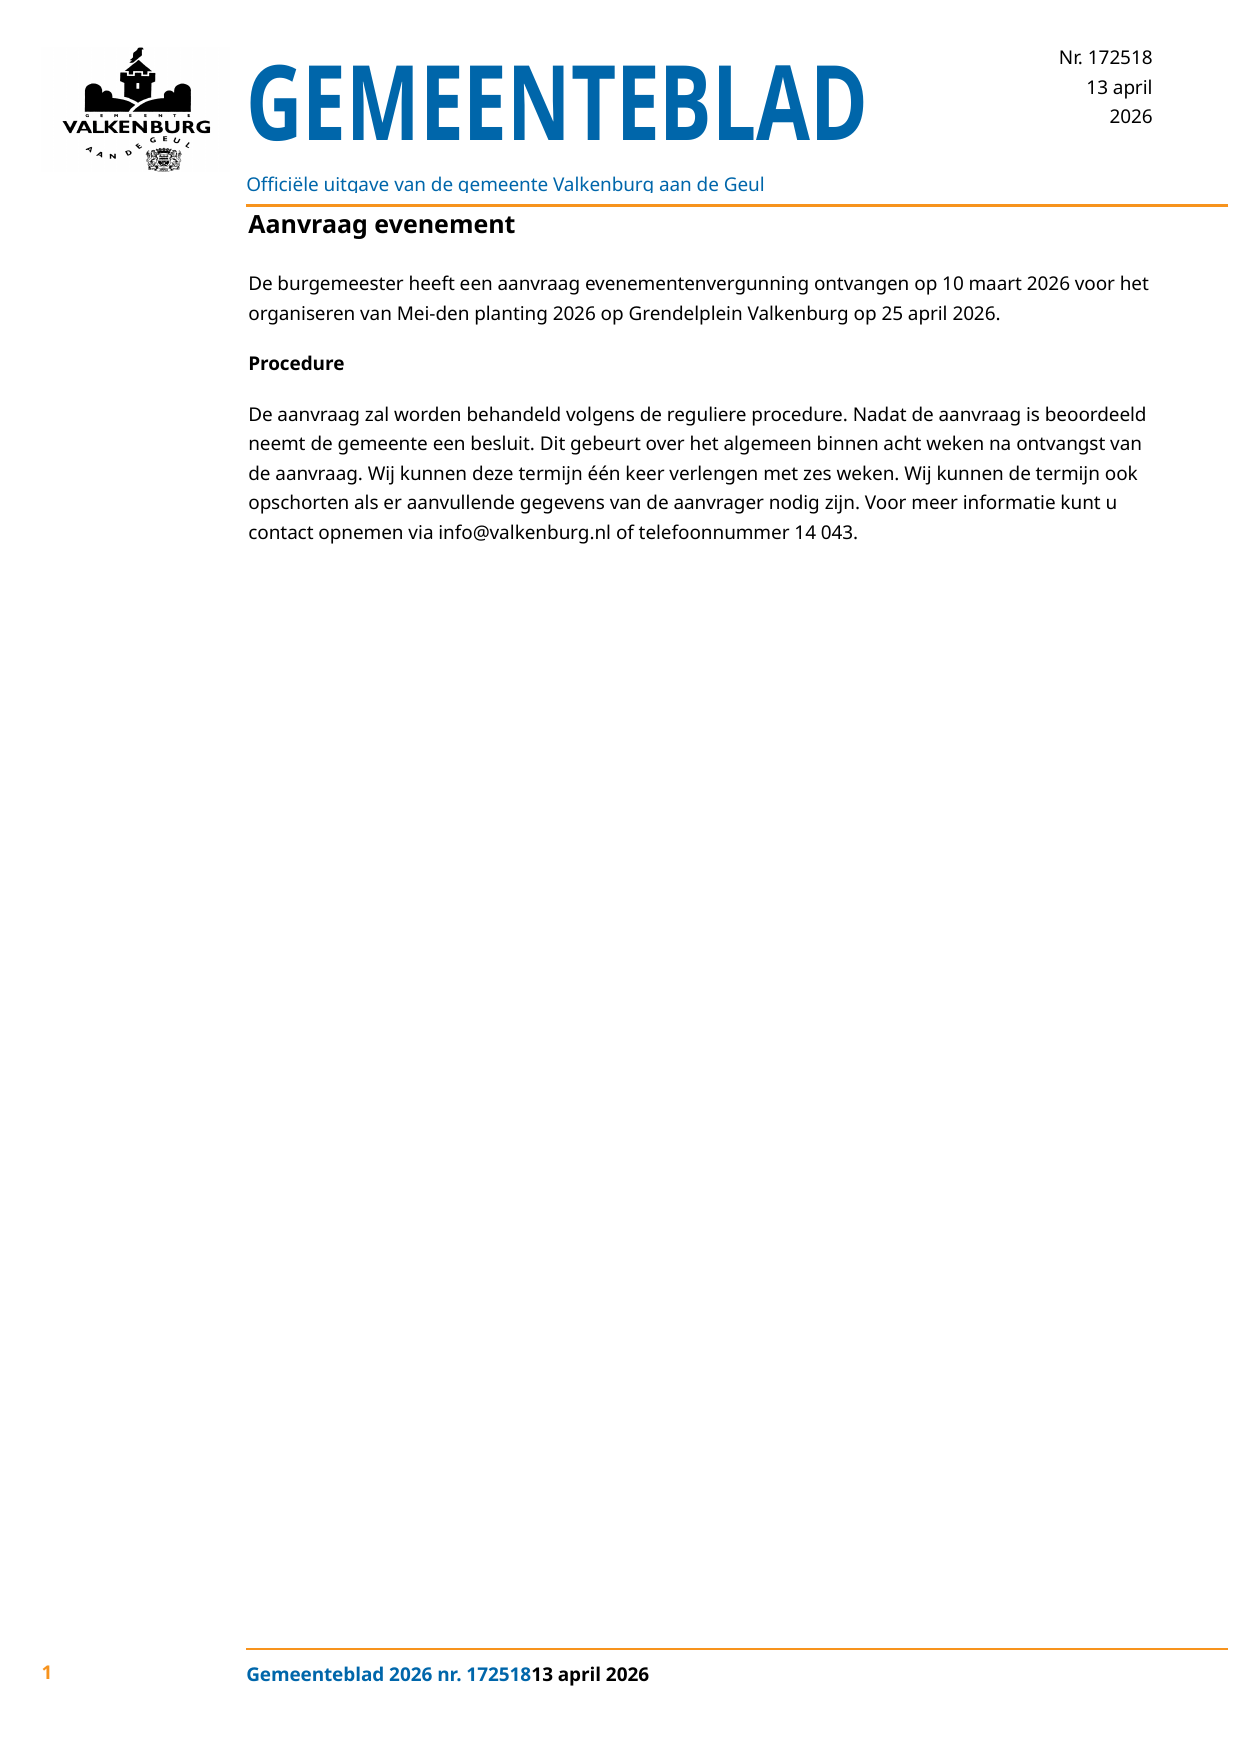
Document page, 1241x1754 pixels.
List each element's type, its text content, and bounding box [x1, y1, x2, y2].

text Aanvraag evenement [248, 207, 1152, 241]
picture [41, 47, 231, 172]
text De aanvraag zal worden behandeld volgens de reguliere procedure. Nadat de aanvraag is beoordeeld neemt de gemeente een besluit. Dit gebeurt over het algemeen binnen acht weken na ontvangst van de aanvraag. Wij kunnen deze termijn één keer verlengen met zes weken. Wij kunnen de termijn ook opschorten als er aanvullende gegevens van de aanvrager nodig zijn. Voor meer informatie kunt u contact opnemen via info@valkenburg.nl of telefoonnummer 14 043. [248, 401, 1152, 545]
text Procedure [248, 350, 1152, 376]
text De burgemeester heeft een aanvraag evenementenvergunning ontvangen op 10 maart 2026 voor het organiseren van Mei-den planting 2026 op Grendelplein Valkenburg op 25 april 2026. [248, 270, 1152, 326]
